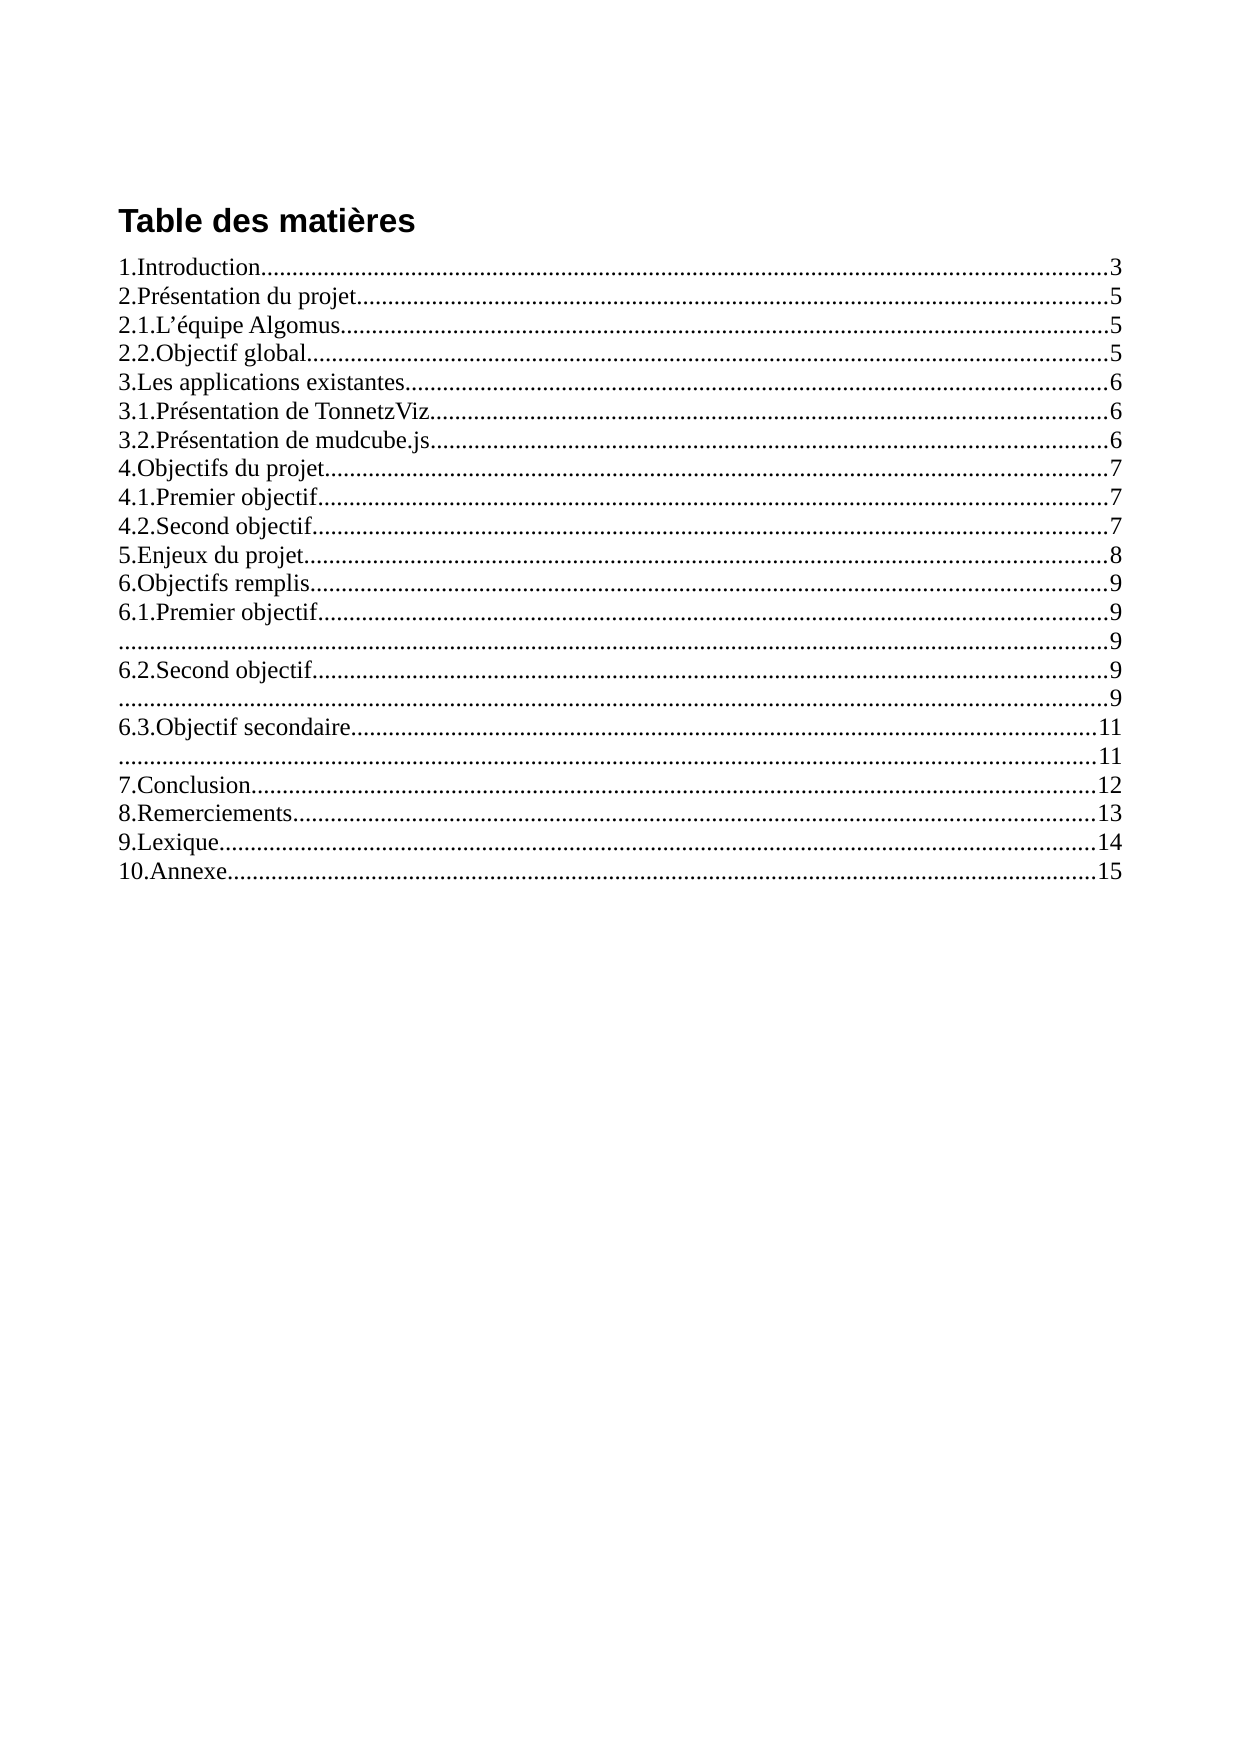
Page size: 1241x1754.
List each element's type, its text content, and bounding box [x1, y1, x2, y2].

text 6.1.Premier objectif 9 [118, 597, 1122, 626]
text 2.1.L’équipe Algomus 5 [118, 310, 1122, 338]
text 4.2.Second objectif 7 [118, 511, 1122, 540]
text 3.Les applications existantes 6 [118, 367, 1122, 396]
text 9.Lexique 14 [118, 827, 1122, 856]
text 6.Objectifs remplis 9 [118, 568, 1122, 597]
text 5.Enjeux du projet 8 [118, 540, 1122, 568]
text 11 [118, 741, 1122, 770]
text 8.Remerciements 13 [118, 798, 1122, 827]
text 6.3.Objectif secondaire 11 [118, 712, 1122, 741]
text 2.Présentation du projet 5 [118, 281, 1122, 310]
text 6.2.Second objectif 9 [118, 655, 1122, 683]
text 3.2.Présentation de mudcube.js 6 [118, 425, 1122, 453]
text 9 [118, 626, 1122, 655]
text 1.Introduction 3 [118, 252, 1122, 281]
text 2.2.Objectif global 5 [118, 338, 1122, 367]
text 7.Conclusion 12 [118, 770, 1122, 798]
text 10.Annexe 15 [118, 856, 1122, 885]
text 4.Objectifs du projet 7 [118, 453, 1122, 482]
subtitle Table des matières [118, 201, 1122, 240]
text 4.1.Premier objectif 7 [118, 482, 1122, 511]
text 3.1.Présentation de TonnetzViz 6 [118, 396, 1122, 425]
text 9 [118, 683, 1122, 712]
